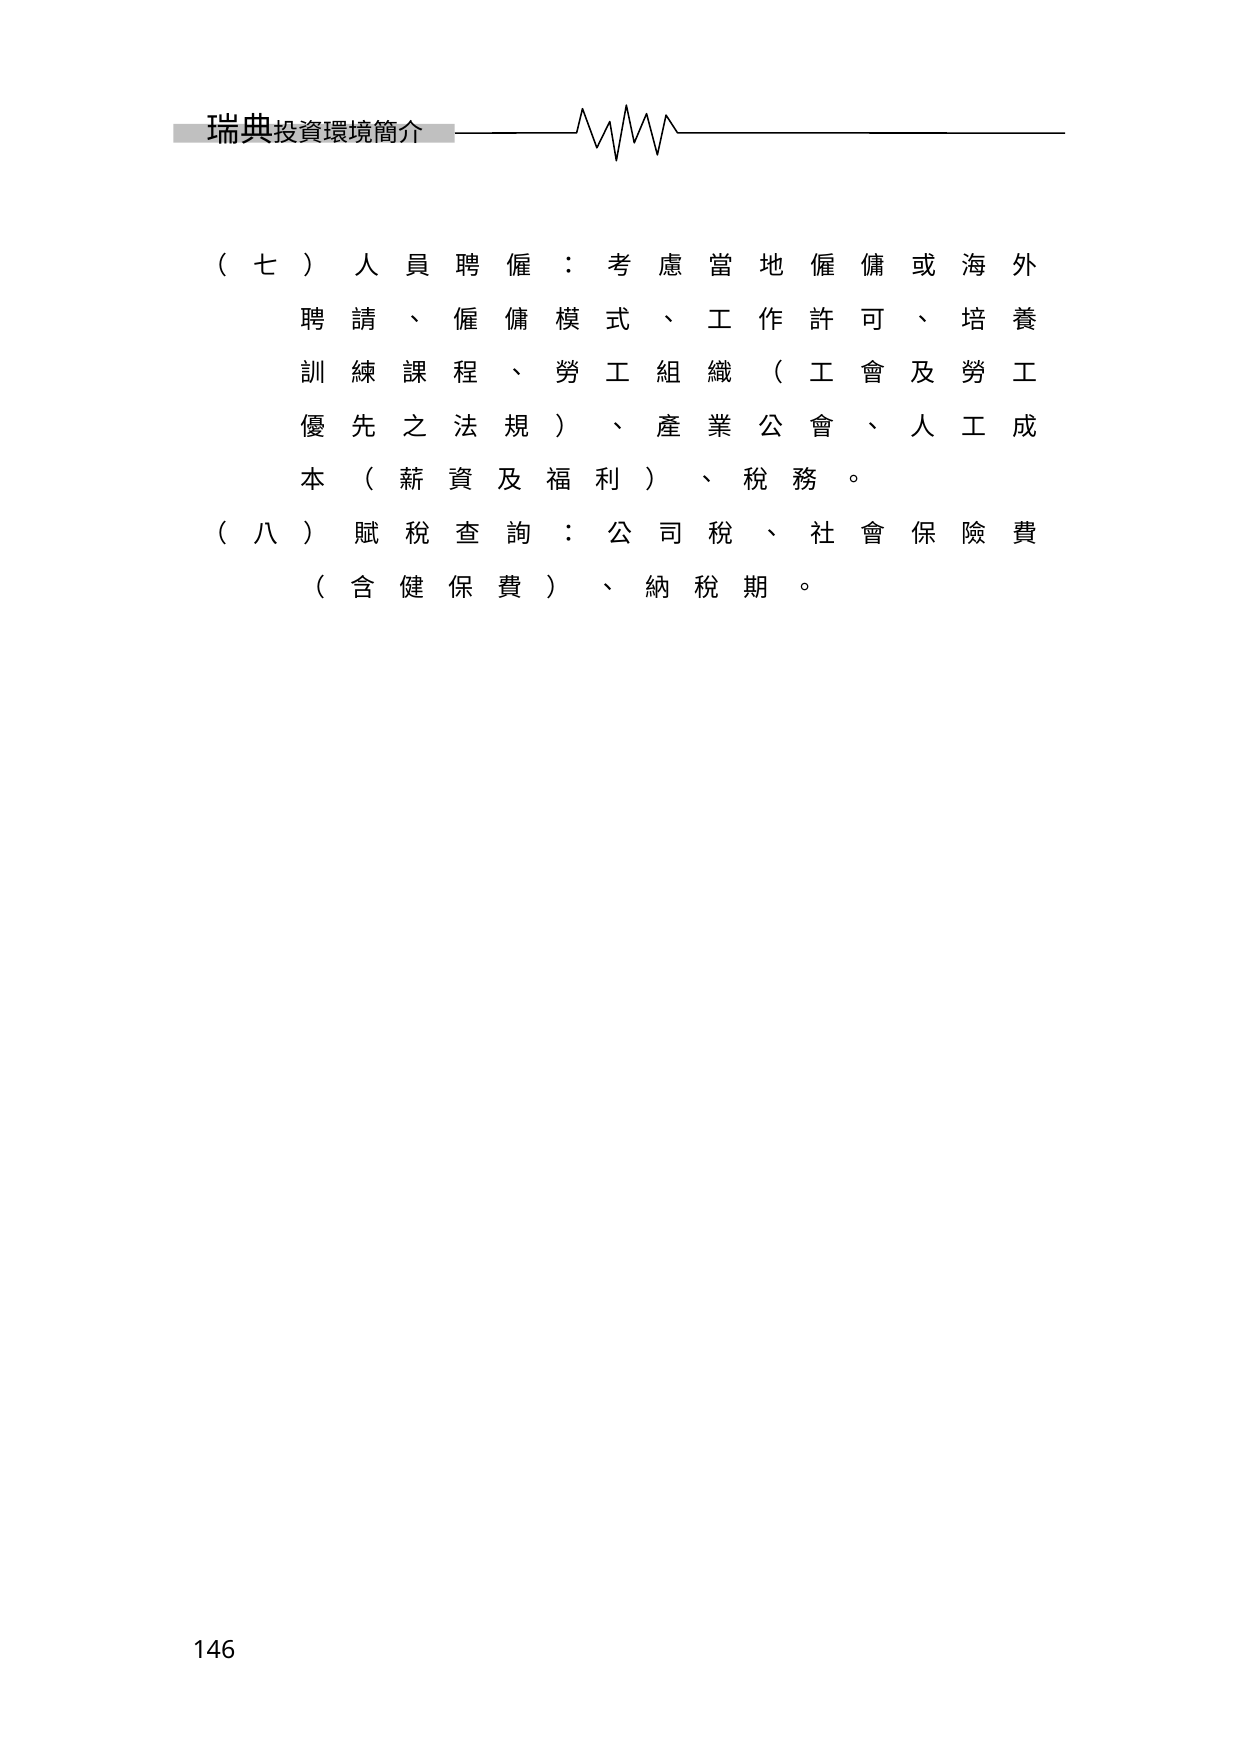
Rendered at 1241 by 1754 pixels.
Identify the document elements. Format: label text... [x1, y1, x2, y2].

text （八）賦稅查詢：公司稅、社會保險費（含健保費）、納稅期。 [202, 505, 1063, 612]
text （七）人員聘僱：考慮當地僱傭或海外聘請、僱傭模式、工作許可、培養訓練課程、勞工組織（工會及勞工優先之法規）、產業公會、人工成本（薪資及福利）、稅務。 [202, 237, 1063, 505]
